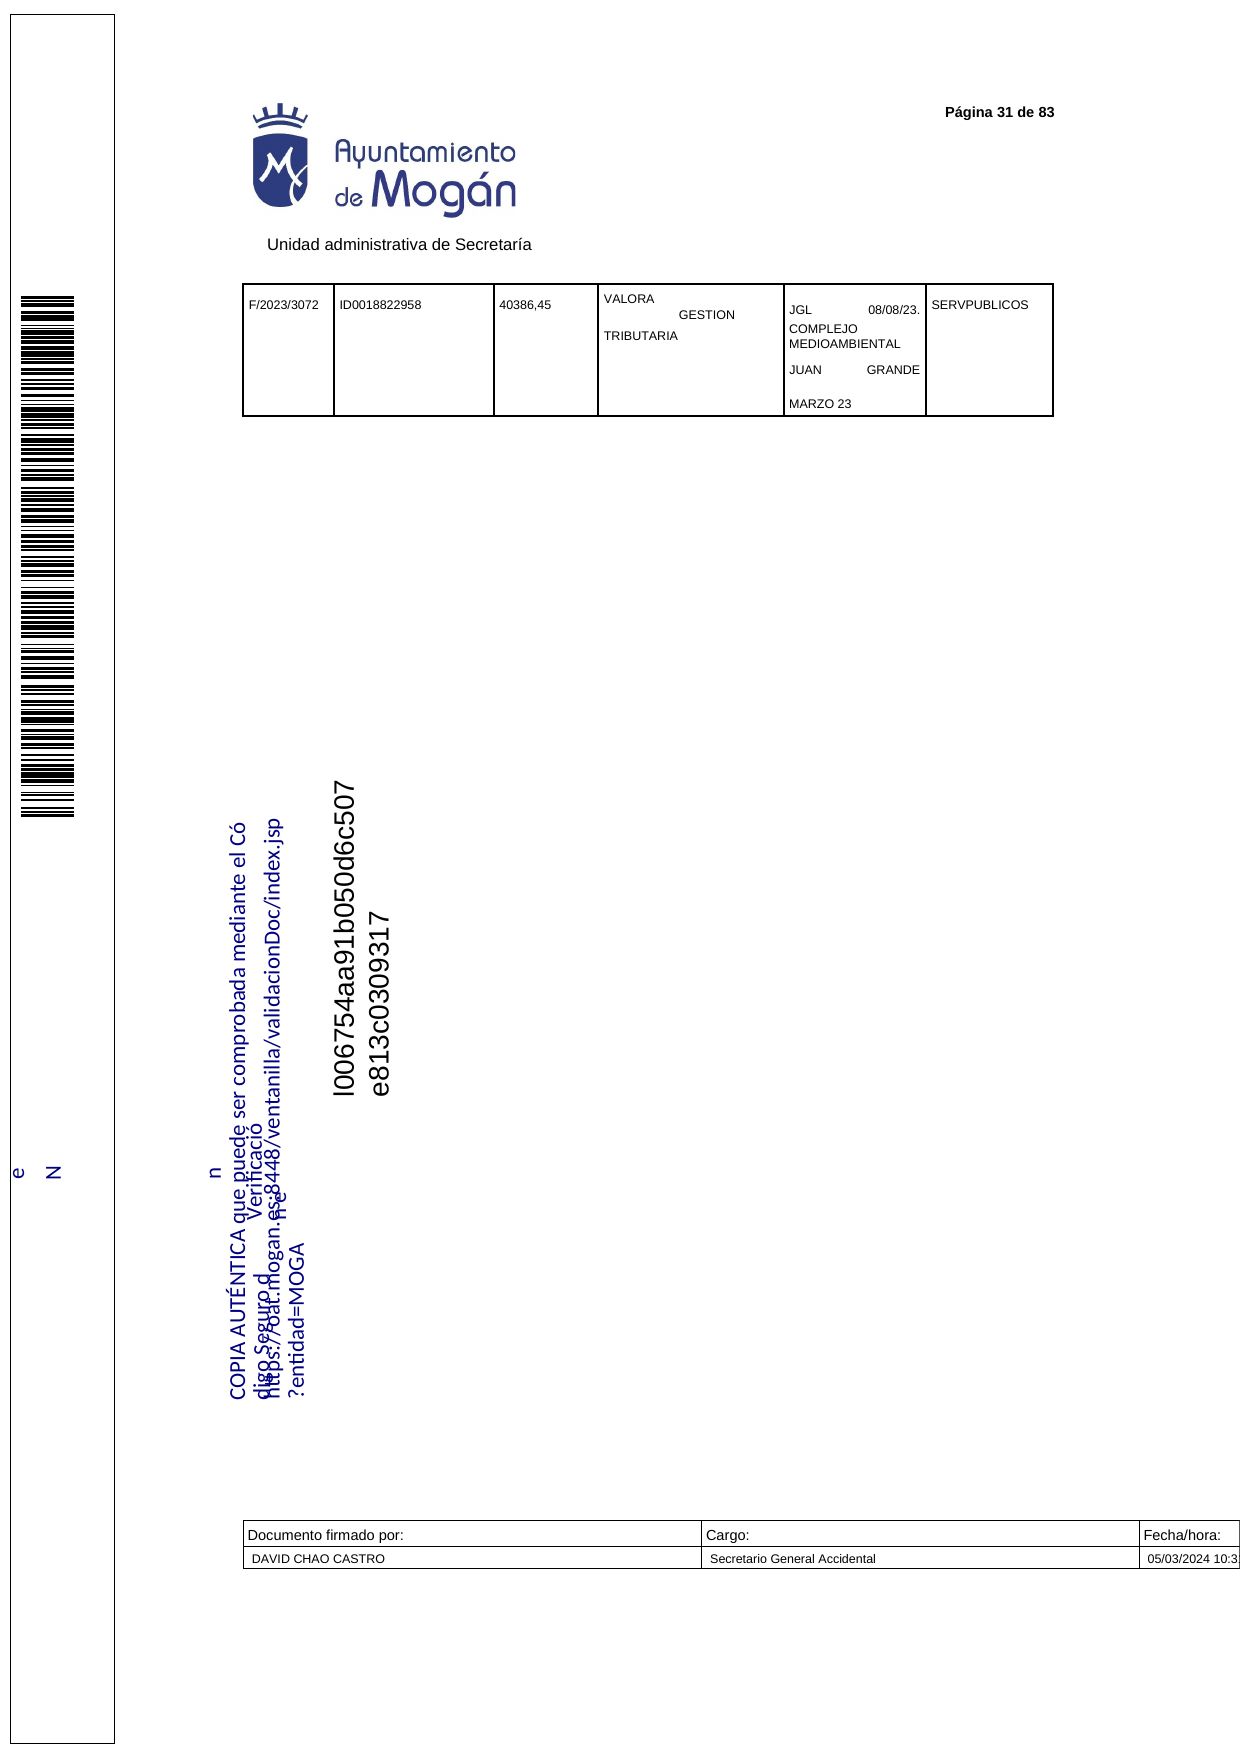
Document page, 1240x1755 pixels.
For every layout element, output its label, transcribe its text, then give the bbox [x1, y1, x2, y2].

table_cell 40386,45 [495, 285, 597, 415]
table_cell SERVPUBLICOS [927, 285, 1052, 415]
table_cell ID0018822958 [335, 285, 493, 415]
table_cell JGL 08/08/23. COMPLEJO MEDIOAMBIENTAL JUAN GRANDE MARZO 23 [785, 285, 925, 415]
table_cell VALORA GESTION TRIBUTARIA [599, 285, 783, 415]
table_cell F/2023/3072 [244, 285, 333, 415]
